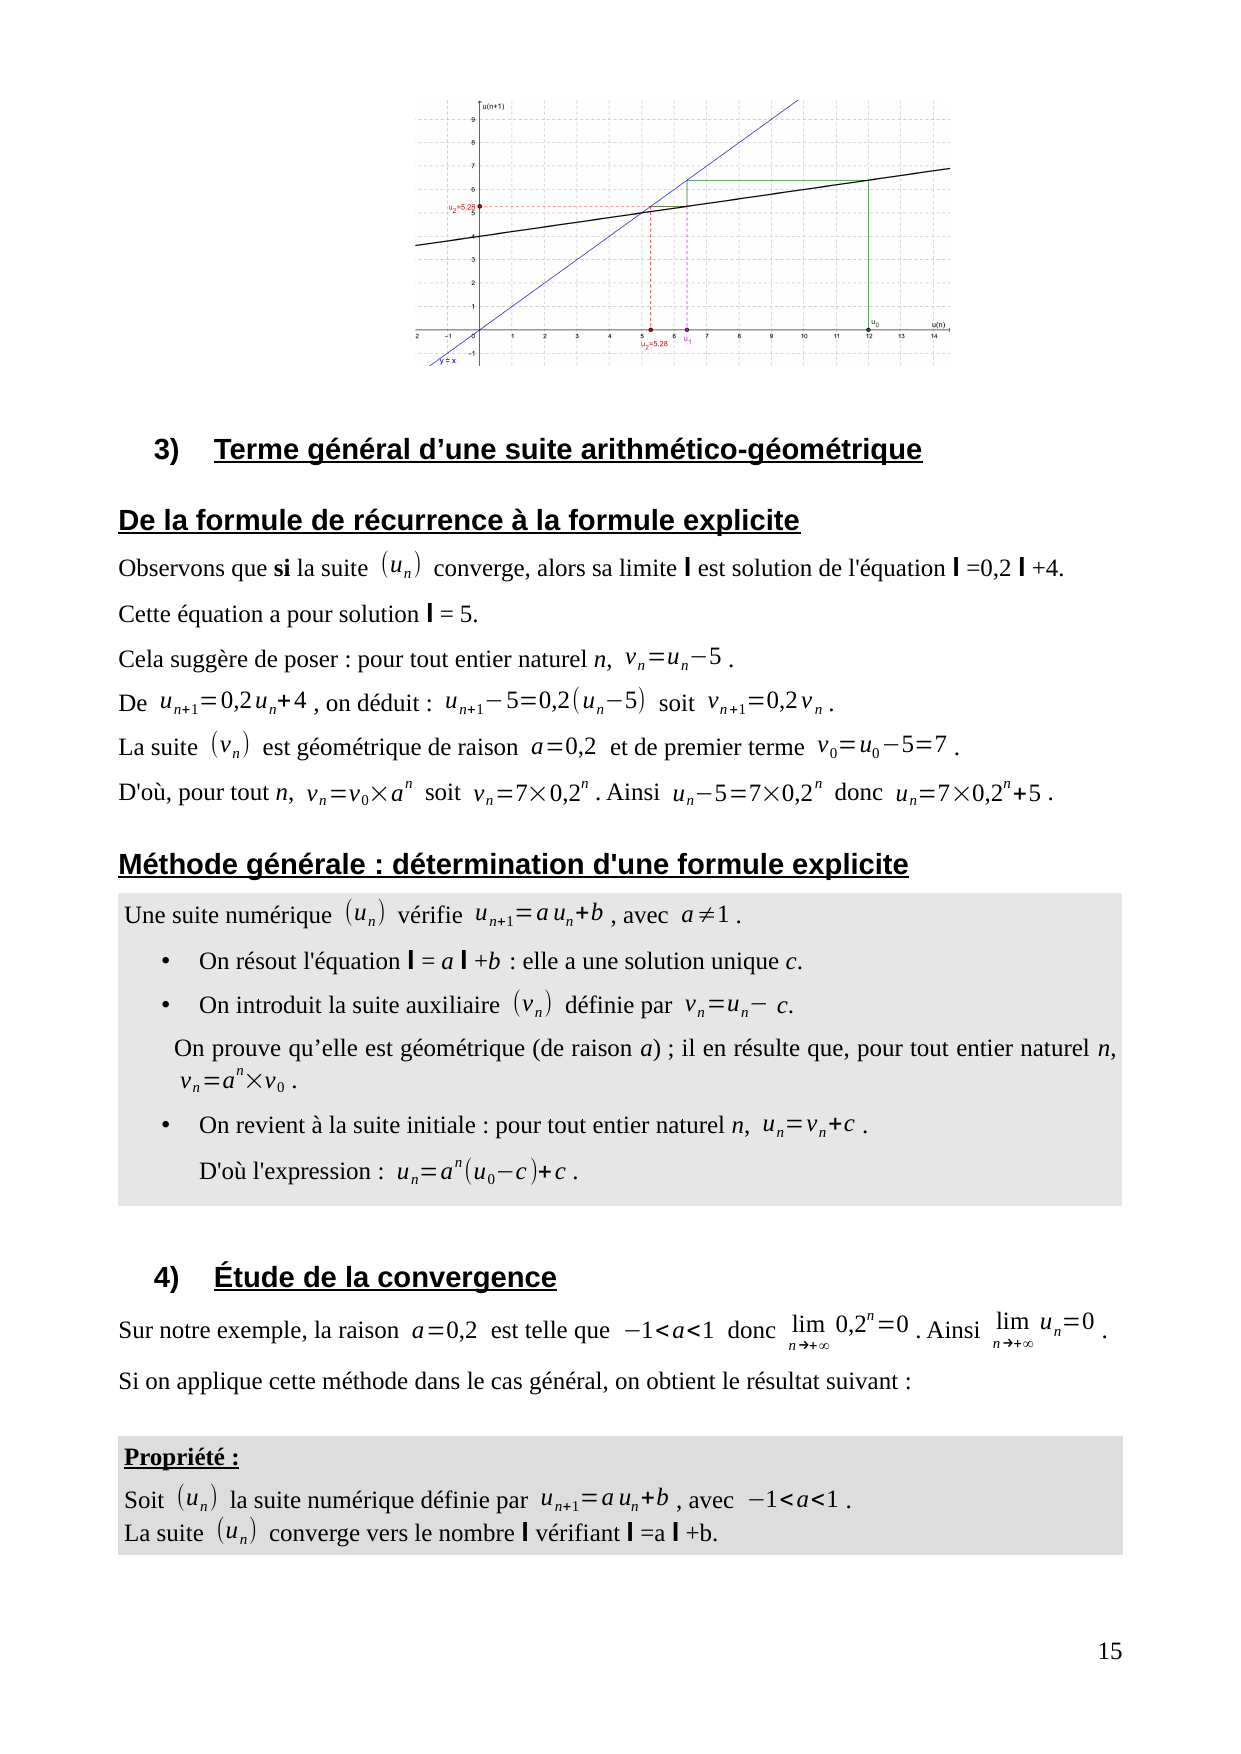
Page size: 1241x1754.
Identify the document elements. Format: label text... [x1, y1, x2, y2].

text La suite est géométrique de raison et de premier terme . [118, 730, 1122, 762]
text Observons que si la suite converge, alors sa limite l est solution de l'équation l =0,2 l +4. [118, 549, 1122, 583]
subtitle Méthode générale : détermination d'une formule explicite [118, 847, 1122, 880]
text D'où, pour tout n, soit . Ainsi donc . [118, 774, 1122, 809]
subtitle Étude de la convergence [153, 1260, 1122, 1294]
text Cela suggère de poser : pour tout entier naturel n, . [118, 642, 1122, 674]
subtitle Terme général d’une suite arithmético-géométrique [153, 432, 1122, 466]
text Cette équation a pour solution l = 5. [118, 596, 1122, 630]
text Si on applique cette méthode dans le cas général, on obtient le résultat suivant : [118, 1366, 1122, 1395]
text Sur notre exemple, la raison est telle que donc . Ainsi . [118, 1306, 1122, 1354]
text De , on déduit : soit . [118, 686, 1122, 718]
table_header Une suite numérique vérifie , avec . On résout l'équation l = a l +b : elle a une solution unique c. On introduit la suite auxiliaire définie par c. On prouve qu’elle est géométrique (de raison a) ; il en résulte que, pour tout entier naturel n, . On revient à la suite initiale : pour tout entier naturel n, . D'où l'expression : . [118, 893, 1122, 1206]
table_header Propriété : Soit la suite numérique définie par , avec . La suite converge vers le nombre l vérifiant l =a l +b. [118, 1436, 1123, 1555]
subtitle De la formule de récurrence à la formule explicite [118, 503, 1122, 537]
